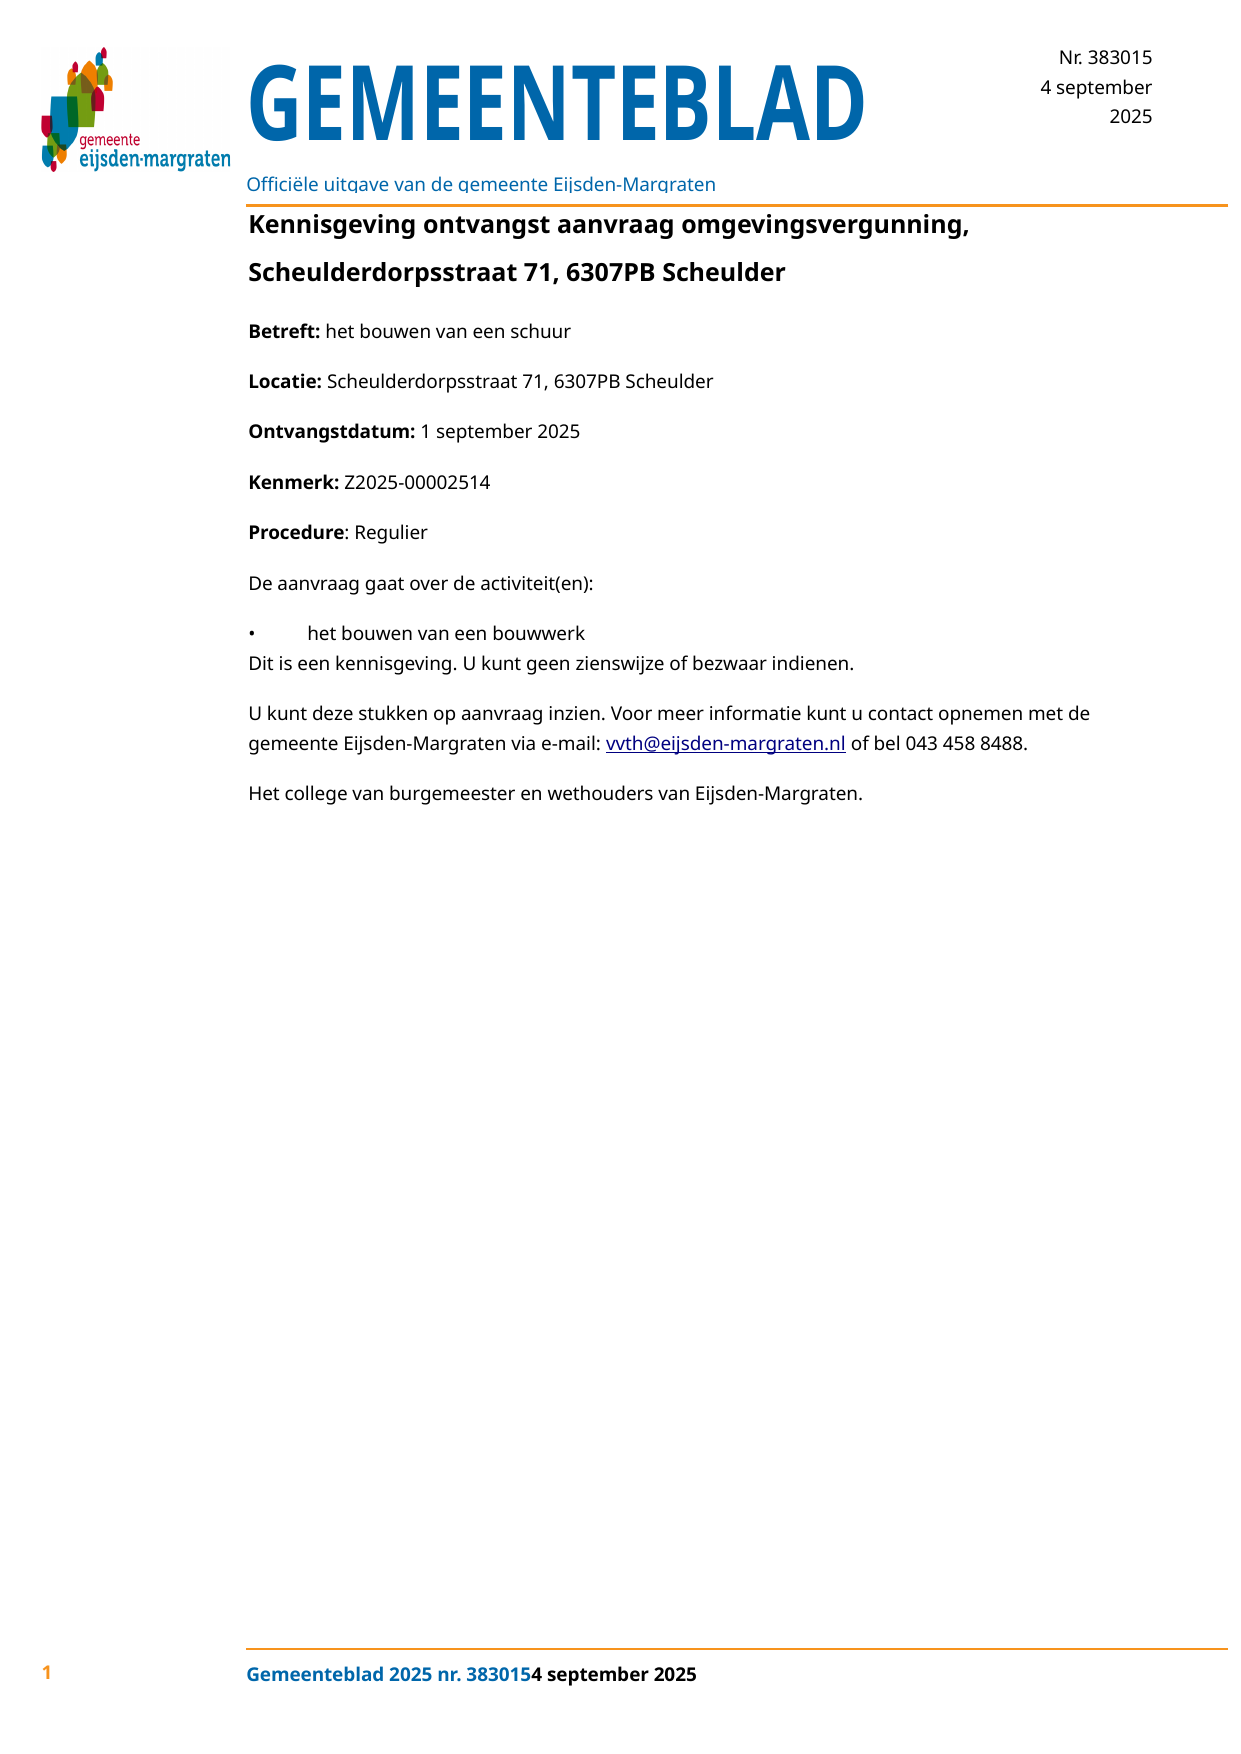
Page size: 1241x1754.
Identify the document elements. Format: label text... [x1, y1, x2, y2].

text U kunt deze stukken op aanvraag inzien. Voor meer informatie kunt u contact opnemen met de gemeente Eijsden-Margraten via e-mail: vvth@eijsden-margraten.nl of bel 043 458 8488. [248, 700, 1152, 756]
picture [41, 47, 231, 172]
text Kennisgeving ontvangst aanvraag omgevingsvergunning, Scheulderdorpsstraat 71, 6307PB Scheulder [248, 207, 1152, 288]
list het bouwen van een bouwwerk [248, 620, 1152, 646]
text Dit is een kennisgeving. U kunt geen zienswijze of bezwaar indienen. [248, 650, 1152, 676]
text De aanvraag gaat over de activiteit(en): [248, 570, 1152, 596]
text Kenmerk: Z2025-00002514 [248, 469, 1152, 495]
text Het college van burgemeester en wethouders van Eijsden-Margraten. [248, 780, 1152, 806]
text Ontvangstdatum: 1 september 2025 [248, 419, 1152, 444]
text Locatie: Scheulderdorpsstraat 71, 6307PB Scheulder [248, 368, 1152, 394]
text Betreft: het bouwen van een schuur [248, 318, 1152, 344]
text Procedure: Regulier [248, 519, 1152, 545]
